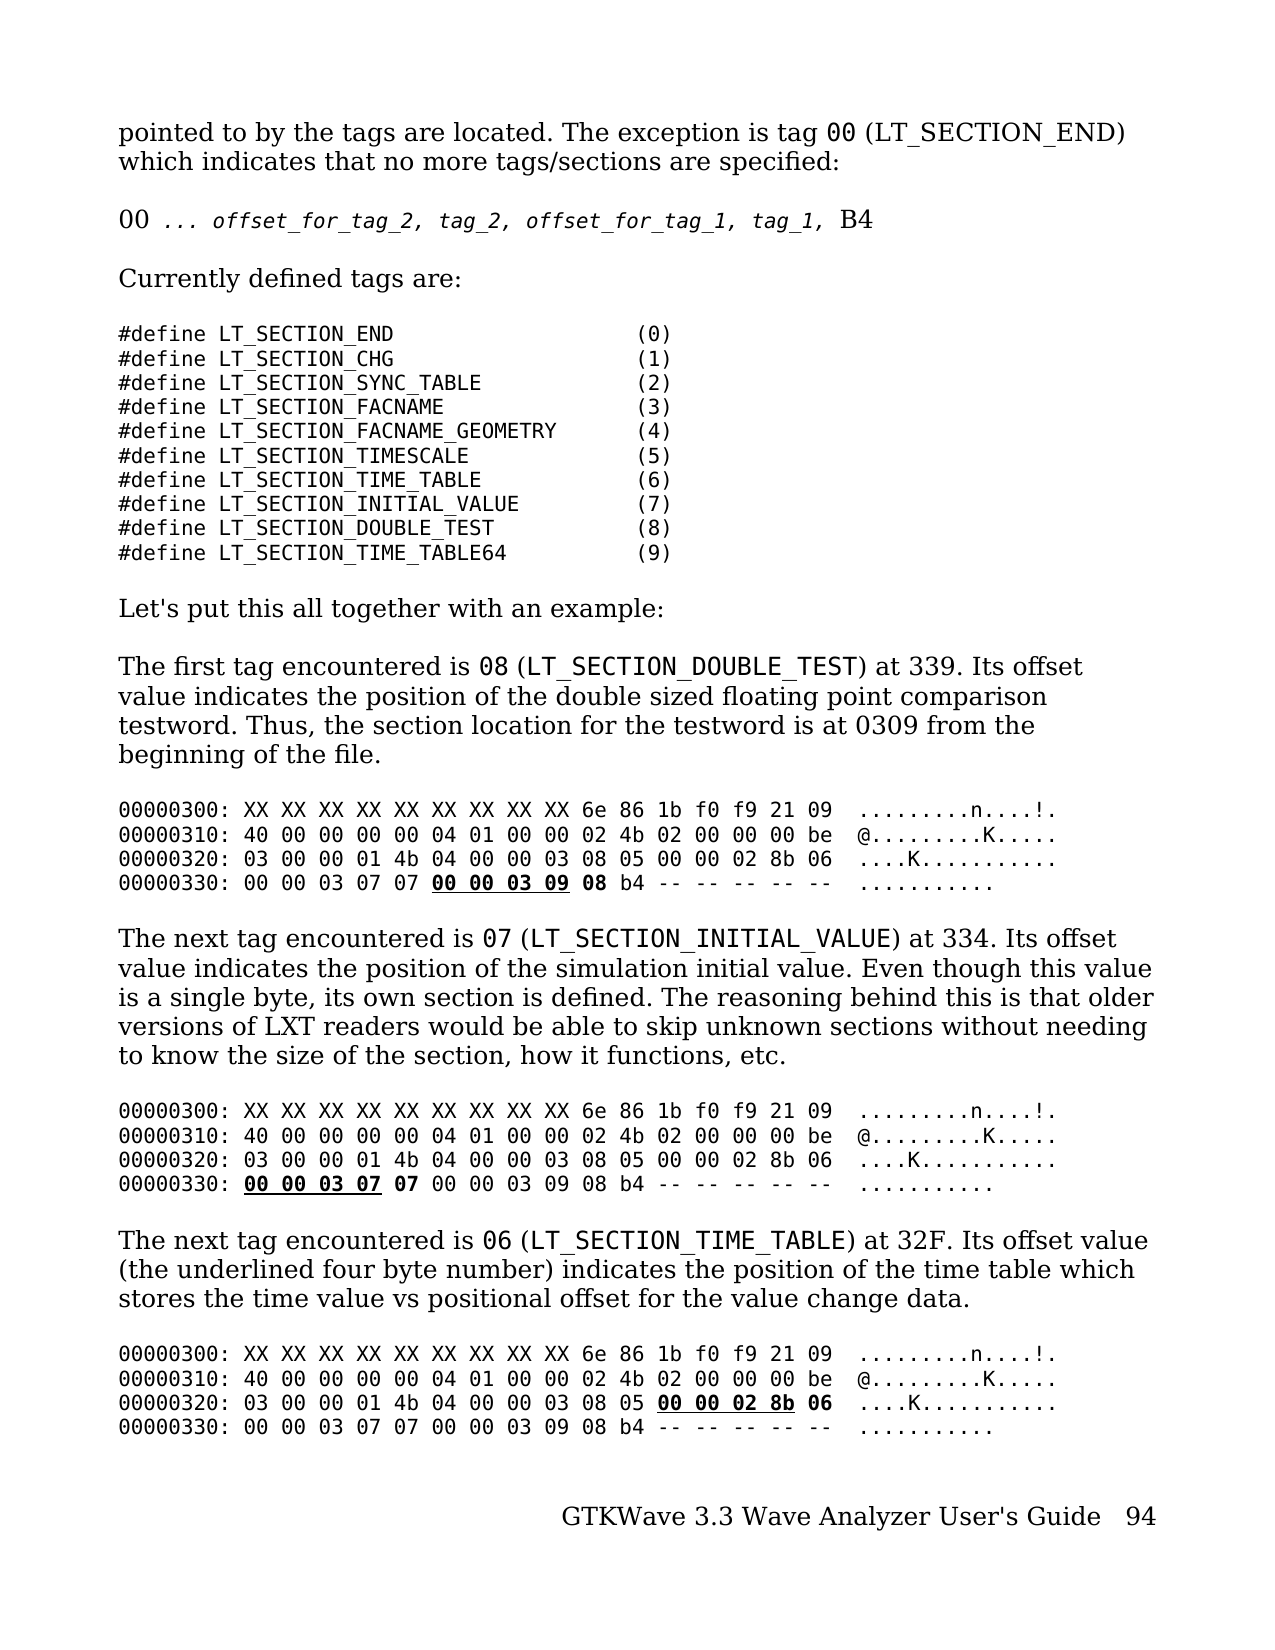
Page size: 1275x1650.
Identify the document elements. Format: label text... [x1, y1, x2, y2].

text pointed to by the tags are located. The exception is tag 00 (LT_SECTION_END) which indicates that no more tags/sections are specified: 00 ... offset_for_tag_2, tag_2, offset_for_tag_1, tag_1, B4 Currently defined tags are: #define LT_SECTION_END (0) #define LT_SECTION_CHG (1) #define LT_SECTION_SYNC_TABLE (2) #define LT_SECTION_FACNAME (3) #define LT_SECTION_FACNAME_GEOMETRY (4) #define LT_SECTION_TIMESCALE (5) #define LT_SECTION_TIME_TABLE (6) #define LT_SECTION_INITIAL_VALUE (7) #define LT_SECTION_DOUBLE_TEST (8) #define LT_SECTION_TIME_TABLE64 (9) Let's put this all together with an example: The first tag encountered is 08 (LT_SECTION_DOUBLE_TEST) at 339. Its offset value indicates the position of the double sized floating point comparison testword. Thus, the section location for the testword is at 0309 from the beginning of the file. 00000300: XX XX XX XX XX XX XX XX XX 6e 86 1b f0 f9 21 09 .........n....!. 00000310: 40 00 00 00 00 04 01 00 00 02 4b 02 00 00 00 be @.........K..... 00000320: 03 00 00 01 4b 04 00 00 03 08 05 00 00 02 8b 06 ....K........... 00000330: 00 00 03 07 07 00 00 03 09 08 b4 -- -- -- -- -- ........... The next tag encountered is 07 (LT_SECTION_INITIAL_VALUE) at 334. Its offset value indicates the position of the simulation initial value. Even though this value is a single byte, its own section is defined. The reasoning behind this is that older versions of LXT readers would be able to skip unknown sections without needing to know the size of the section, how it functions, etc. 00000300: XX XX XX XX XX XX XX XX XX 6e 86 1b f0 f9 21 09 .........n....!. 00000310: 40 00 00 00 00 04 01 00 00 02 4b 02 00 00 00 be @.........K..... 00000320: 03 00 00 01 4b 04 00 00 03 08 05 00 00 02 8b 06 ....K........... 00000330: 00 00 03 07 07 00 00 03 09 08 b4 -- -- -- -- -- ........... The next tag encountered is 06 (LT_SECTION_TIME_TABLE) at 32F. Its offset value (the underlined four byte number) indicates the position of the time table which stores the time value vs positional offset for the value change data. 00000300: XX XX XX XX XX XX XX XX XX 6e 86 1b f0 f9 21 09 .........n....!. 00000310: 40 00 00 00 00 04 01 00 00 02 4b 02 00 00 00 be @.........K..... 00000320: 03 00 00 01 4b 04 00 00 03 08 05 00 00 02 8b 06 ....K........... 00000330: 00 00 03 07 07 00 00 03 09 08 b4 -- -- -- -- -- ........... [118, 118, 1157, 1469]
